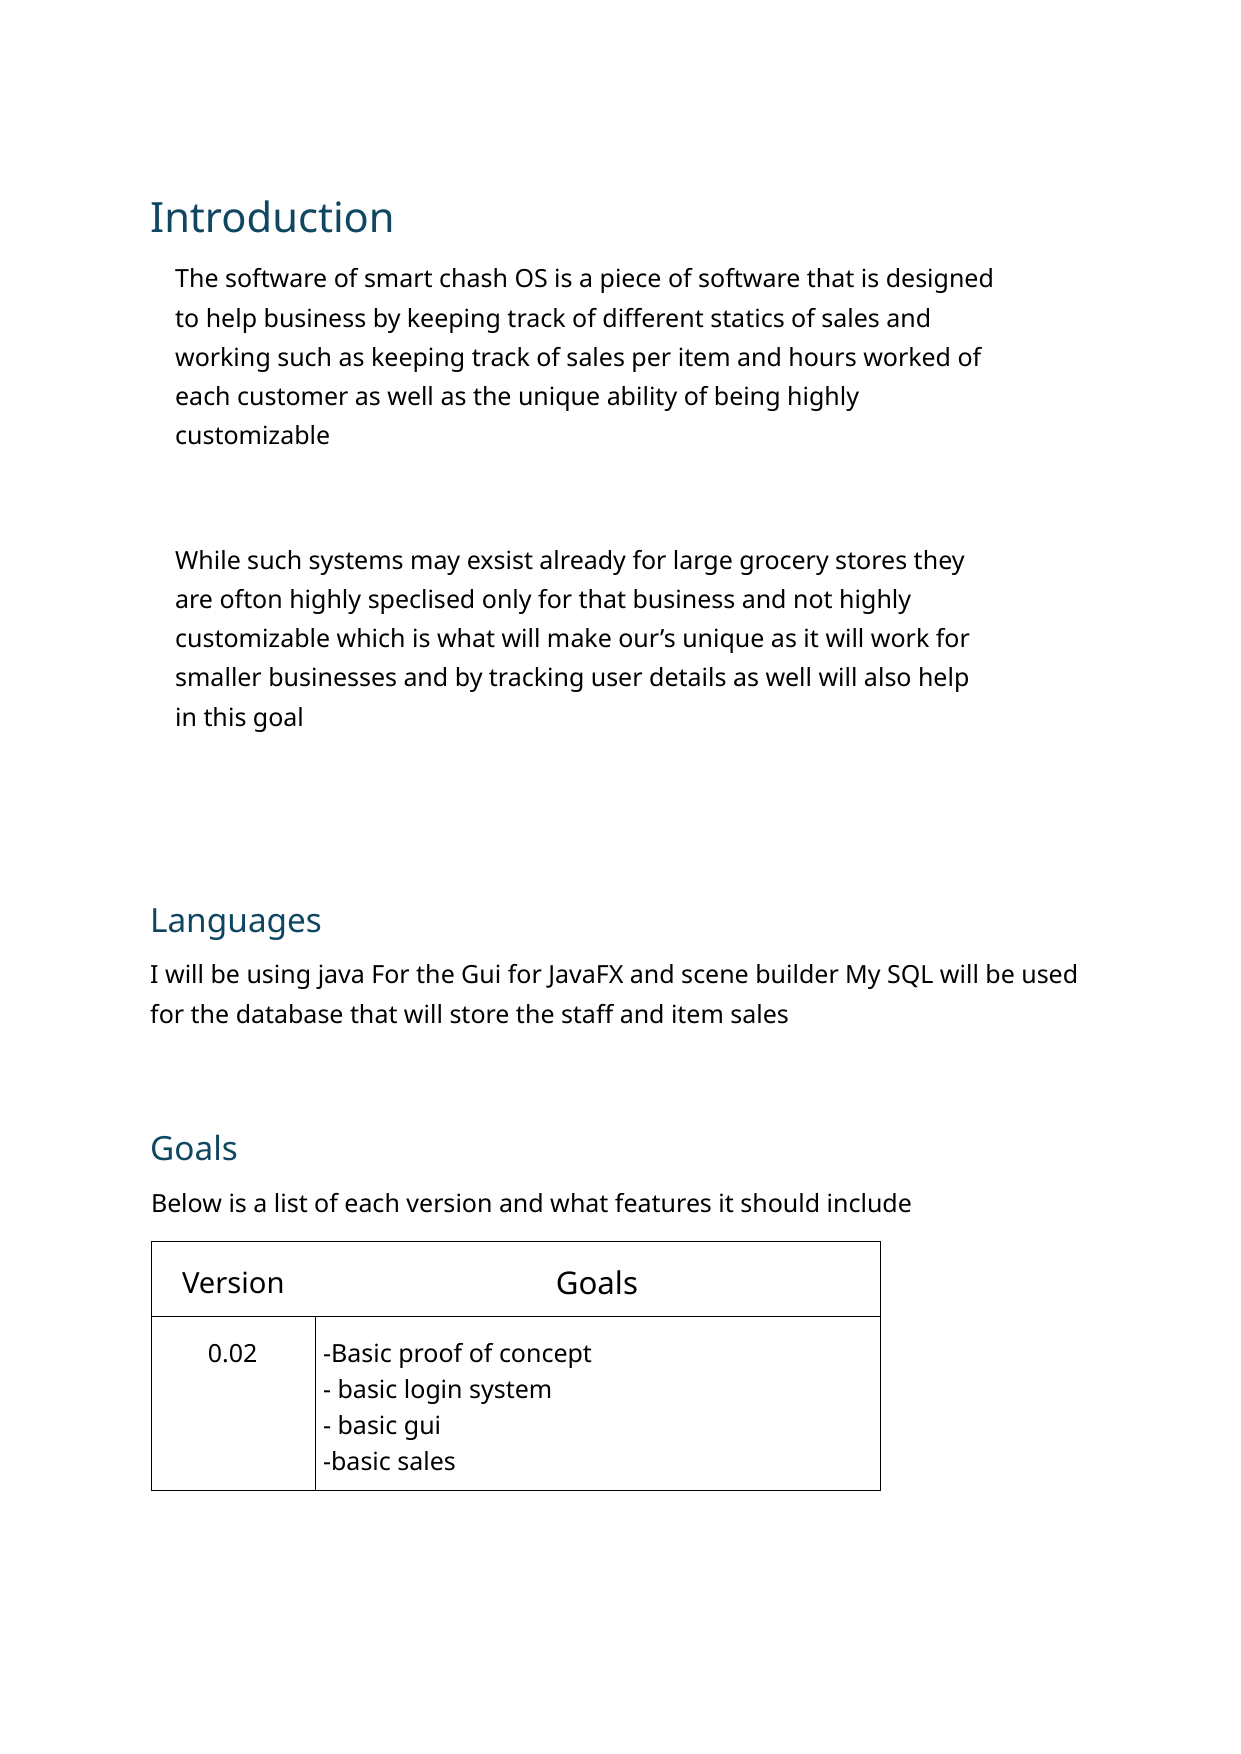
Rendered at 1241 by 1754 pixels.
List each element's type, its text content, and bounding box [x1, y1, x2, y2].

text I will be using java For the Gui for JavaFX and scene builder My SQL will be used for the database that will store the staff and item sales [150, 957, 1090, 1030]
subtitle Goals [150, 1125, 1090, 1170]
subtitle Introduction [150, 187, 1090, 244]
table_header Version [152, 1242, 315, 1316]
text Below is a list of each version and what features it should include [151, 1185, 998, 1219]
text While such systems may exsist already for large grocery stores they are ofton highly speclised only for that business and not highly customizable which is what will make our’s unique as it will work for smaller businesses and by tracking user details as well will also help in this goal [175, 543, 998, 733]
table_cell -Basic proof of concept - basic login system - basic gui -basic sales [316, 1317, 880, 1490]
subtitle Languages [150, 897, 1090, 942]
text The software of smart chash OS is a piece of software that is designed to help business by keeping track of different statics of sales and working such as keeping track of sales per item and hours worked of each customer as well as the unique ability of being highly customizable [175, 261, 998, 452]
table_header Goals [315, 1242, 880, 1316]
table_cell 0.02 [152, 1317, 315, 1490]
